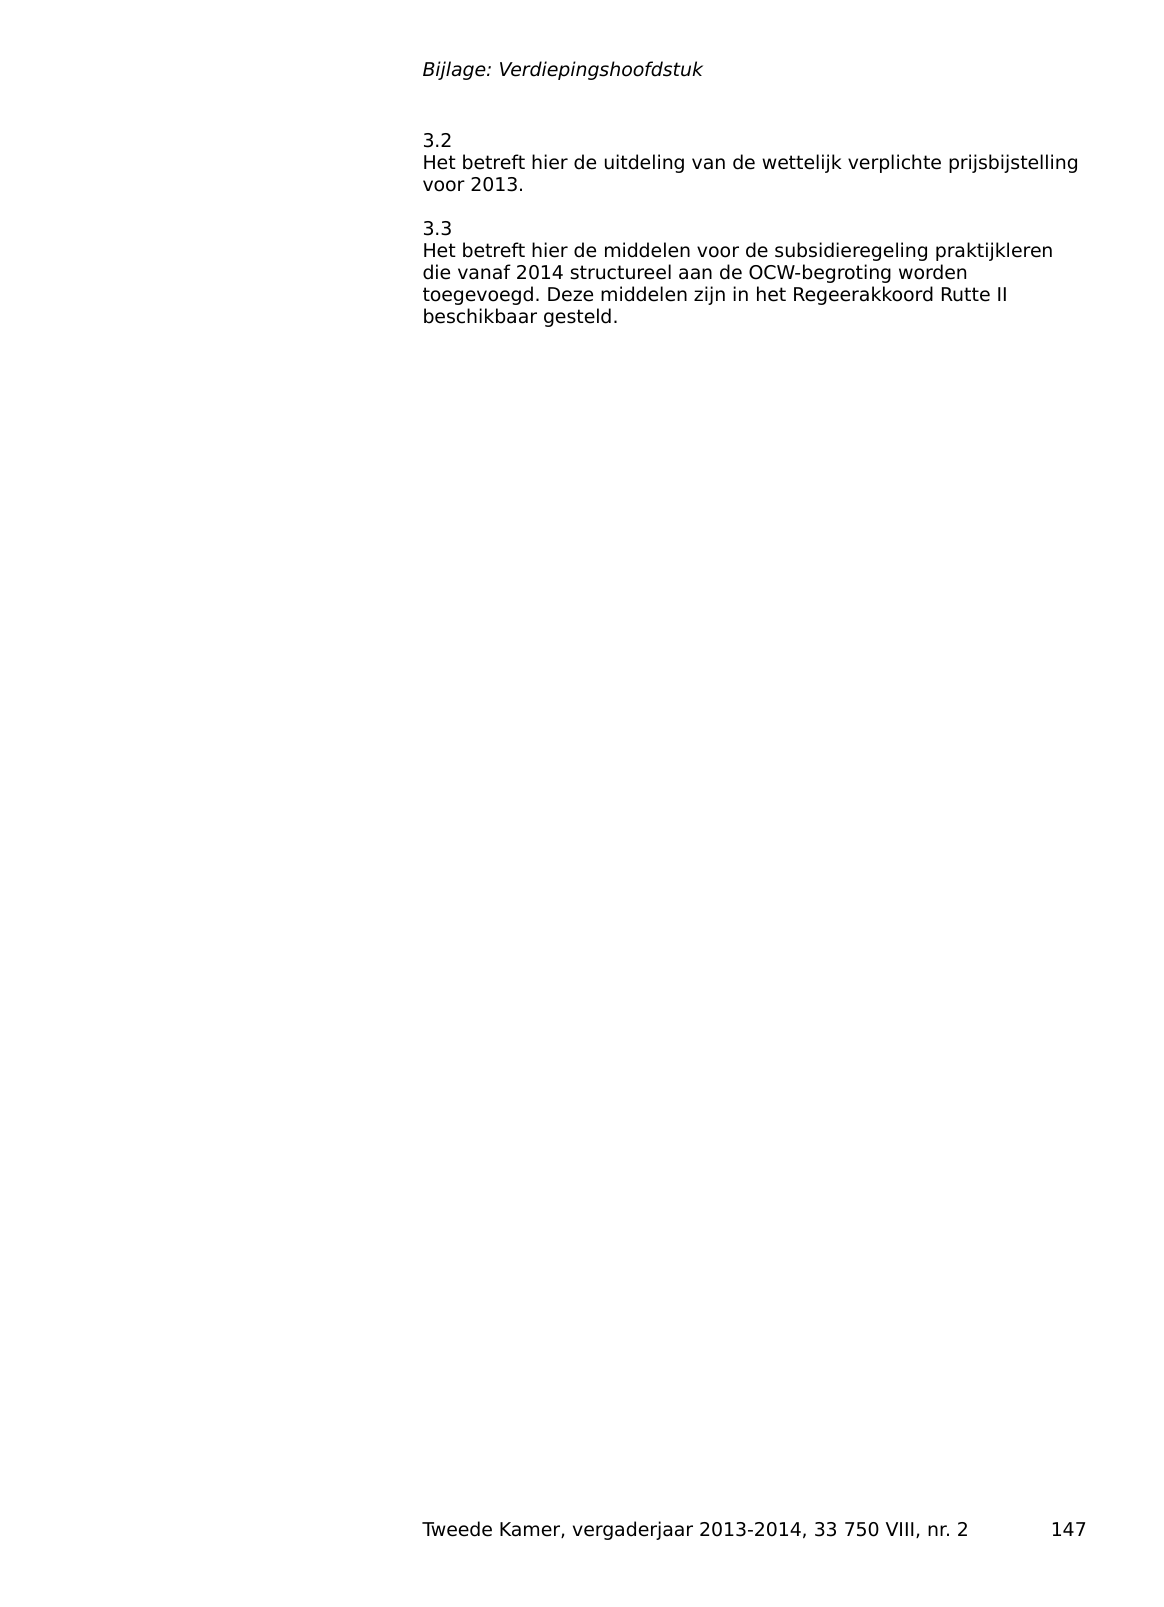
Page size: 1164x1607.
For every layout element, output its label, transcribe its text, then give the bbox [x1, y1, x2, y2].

text 3.3 [422, 218, 1087, 240]
text 3.2 [422, 130, 1087, 152]
text Het betreft hier de uitdeling van de wettelijk verplichte prijsbijstelling voor 2013. [422, 152, 1087, 196]
text Het betreft hier de middelen voor de subsidieregeling praktijkleren die vanaf 2014 structureel aan de OCW-begroting worden toegevoegd. Deze middelen zijn in het Regeerakkoord Rutte II beschikbaar gesteld. [422, 240, 1087, 328]
